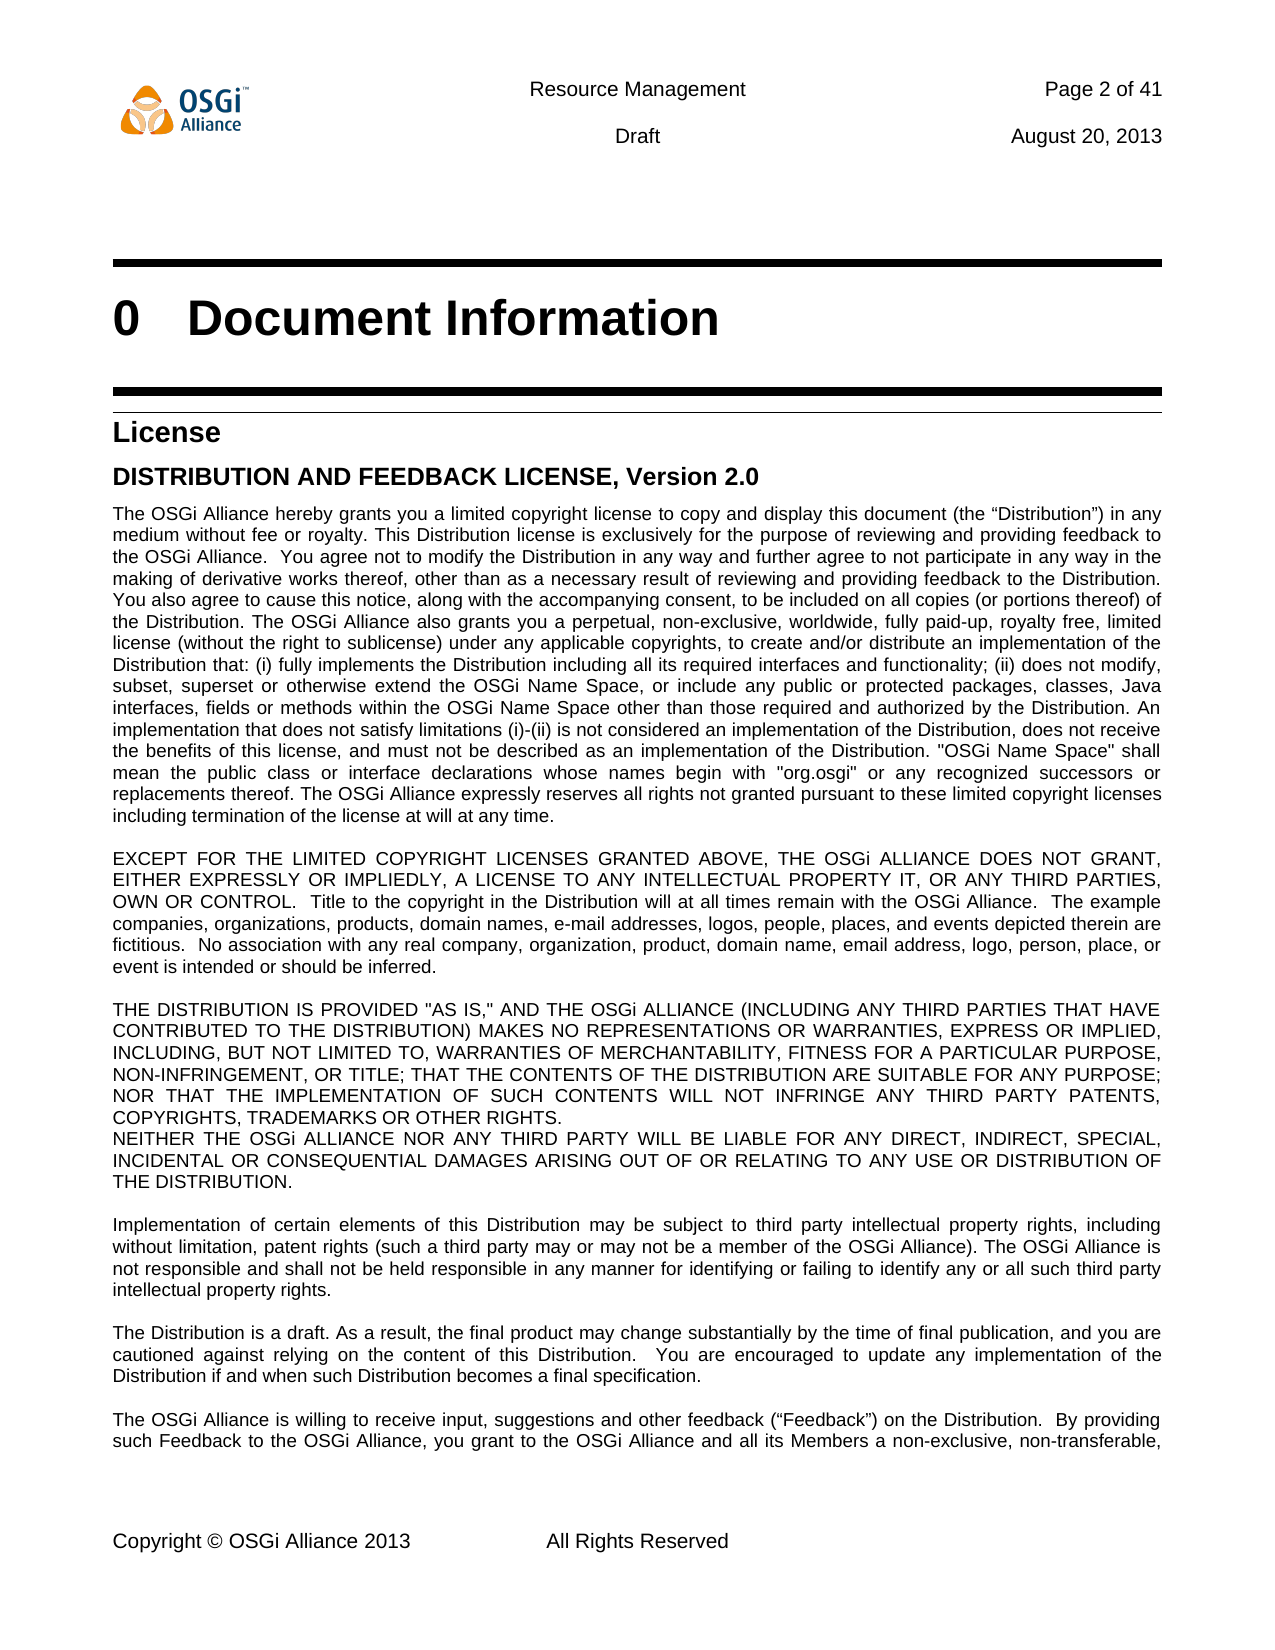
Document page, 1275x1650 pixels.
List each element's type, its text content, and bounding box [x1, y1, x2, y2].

text NEITHER THE OSGi ALLIANCE NOR ANY THIRD PARTY WILL BE LIABLE FOR ANY DIRECT, INDIRECT, SPECIAL, INCIDENTAL OR CONSEQUENTIAL DAMAGES ARISING OUT OF OR RELATING TO ANY USE OR DISTRIBUTION OF THE DISTRIBUTION. [112, 1128, 1162, 1193]
text THE DISTRIBUTION IS PROVIDED "AS IS," AND THE OSGi ALLIANCE (INCLUDING ANY THIRD PARTIES THAT HAVE CONTRIBUTED TO THE DISTRIBUTION) MAKES NO REPRESENTATIONS OR WARRANTIES, EXPRESS OR IMPLIED, INCLUDING, BUT NOT LIMITED TO, WARRANTIES OF MERCHANTABILITY, FITNESS FOR A PARTICULAR PURPOSE, NON-INFRINGEMENT, OR TITLE; THAT THE CONTENTS OF THE DISTRIBUTION ARE SUITABLE FOR ANY PURPOSE; NOR THAT THE IMPLEMENTATION OF SUCH CONTENTS WILL NOT INFRINGE ANY THIRD PARTY PATENTS, COPYRIGHTS, TRADEMARKS OR OTHER RIGHTS. [112, 999, 1162, 1128]
text The Distribution is a draft. As a result, the final product may change substantially by the time of final publication, and you are cautioned against relying on the content of this Distribution. You are encouraged to update any implementation of the Distribution if and when such Distribution becomes a final specification. [112, 1322, 1162, 1387]
text The OSGi Alliance is willing to receive input, suggestions and other feedback (“Feedback”) on the Distribution. By providing such Feedback to the OSGi Alliance, you grant to the OSGi Alliance and all its Members a non-exclusive, non-transferable, [112, 1408, 1162, 1451]
text DISTRIBUTION AND FEEDBACK LICENSE, Version 2.0 [112, 461, 1162, 490]
subtitle Document Information [112, 260, 1162, 396]
picture [113, 78, 257, 142]
text The OSGi Alliance hereby grants you a limited copyright license to copy and display this document (the “Distribution”) in any medium without fee or royalty. This Distribution license is exclusively for the purpose of reviewing and providing feedback to the OSGi Alliance. You agree not to modify the Distribution in any way and further agree to not participate in any way in the making of derivative works thereof, other than as a necessary result of reviewing and providing feedback to the Distribution. You also agree to cause this notice, along with the accompanying consent, to be included on all copies (or portions thereof) of the Distribution. The OSGi Alliance also grants you a perpetual, non-exclusive, worldwide, fully paid-up, royalty free, limited license (without the right to sublicense) under any applicable copyrights, to create and/or distribute an implementation of the Distribution that: (i) fully implements the Distribution including all its required interfaces and functionality; (ii) does not modify, subset, superset or otherwise extend the OSGi Name Space, or include any public or protected packages, classes, Java interfaces, fields or methods within the OSGi Name Space other than those required and authorized by the Distribution. An implementation that does not satisfy limitations (i)-(ii) is not considered an implementation of the Distribution, does not receive the benefits of this license, and must not be described as an implementation of the Distribution. "OSGi Name Space" shall mean the public class or interface declarations whose names begin with "org.osgi" or any recognized successors or replacements thereof. The OSGi Alliance expressly reserves all rights not granted pursuant to these limited copyright licenses including termination of the license at will at any time. [112, 503, 1162, 826]
subtitle License [112, 413, 1162, 449]
text Implementation of certain elements of this Distribution may be subject to third party intellectual property rights, including without limitation, patent rights (such a third party may or may not be a member of the OSGi Alliance). The OSGi Alliance is not responsible and shall not be held responsible in any manner for identifying or failing to identify any or all such third party intellectual property rights. [112, 1214, 1162, 1301]
text EXCEPT FOR THE LIMITED COPYRIGHT LICENSES GRANTED ABOVE, THE OSGi ALLIANCE DOES NOT GRANT, EITHER EXPRESSLY OR IMPLIEDLY, A LICENSE TO ANY INTELLECTUAL PROPERTY IT, OR ANY THIRD PARTIES, OWN OR CONTROL. Title to the copyright in the Distribution will at all times remain with the OSGi Alliance. The example companies, organizations, products, domain names, e-mail addresses, logos, people, places, and events depicted therein are fictitious. No association with any real company, organization, product, domain name, email address, logo, person, place, or event is intended or should be inferred. [112, 848, 1162, 977]
